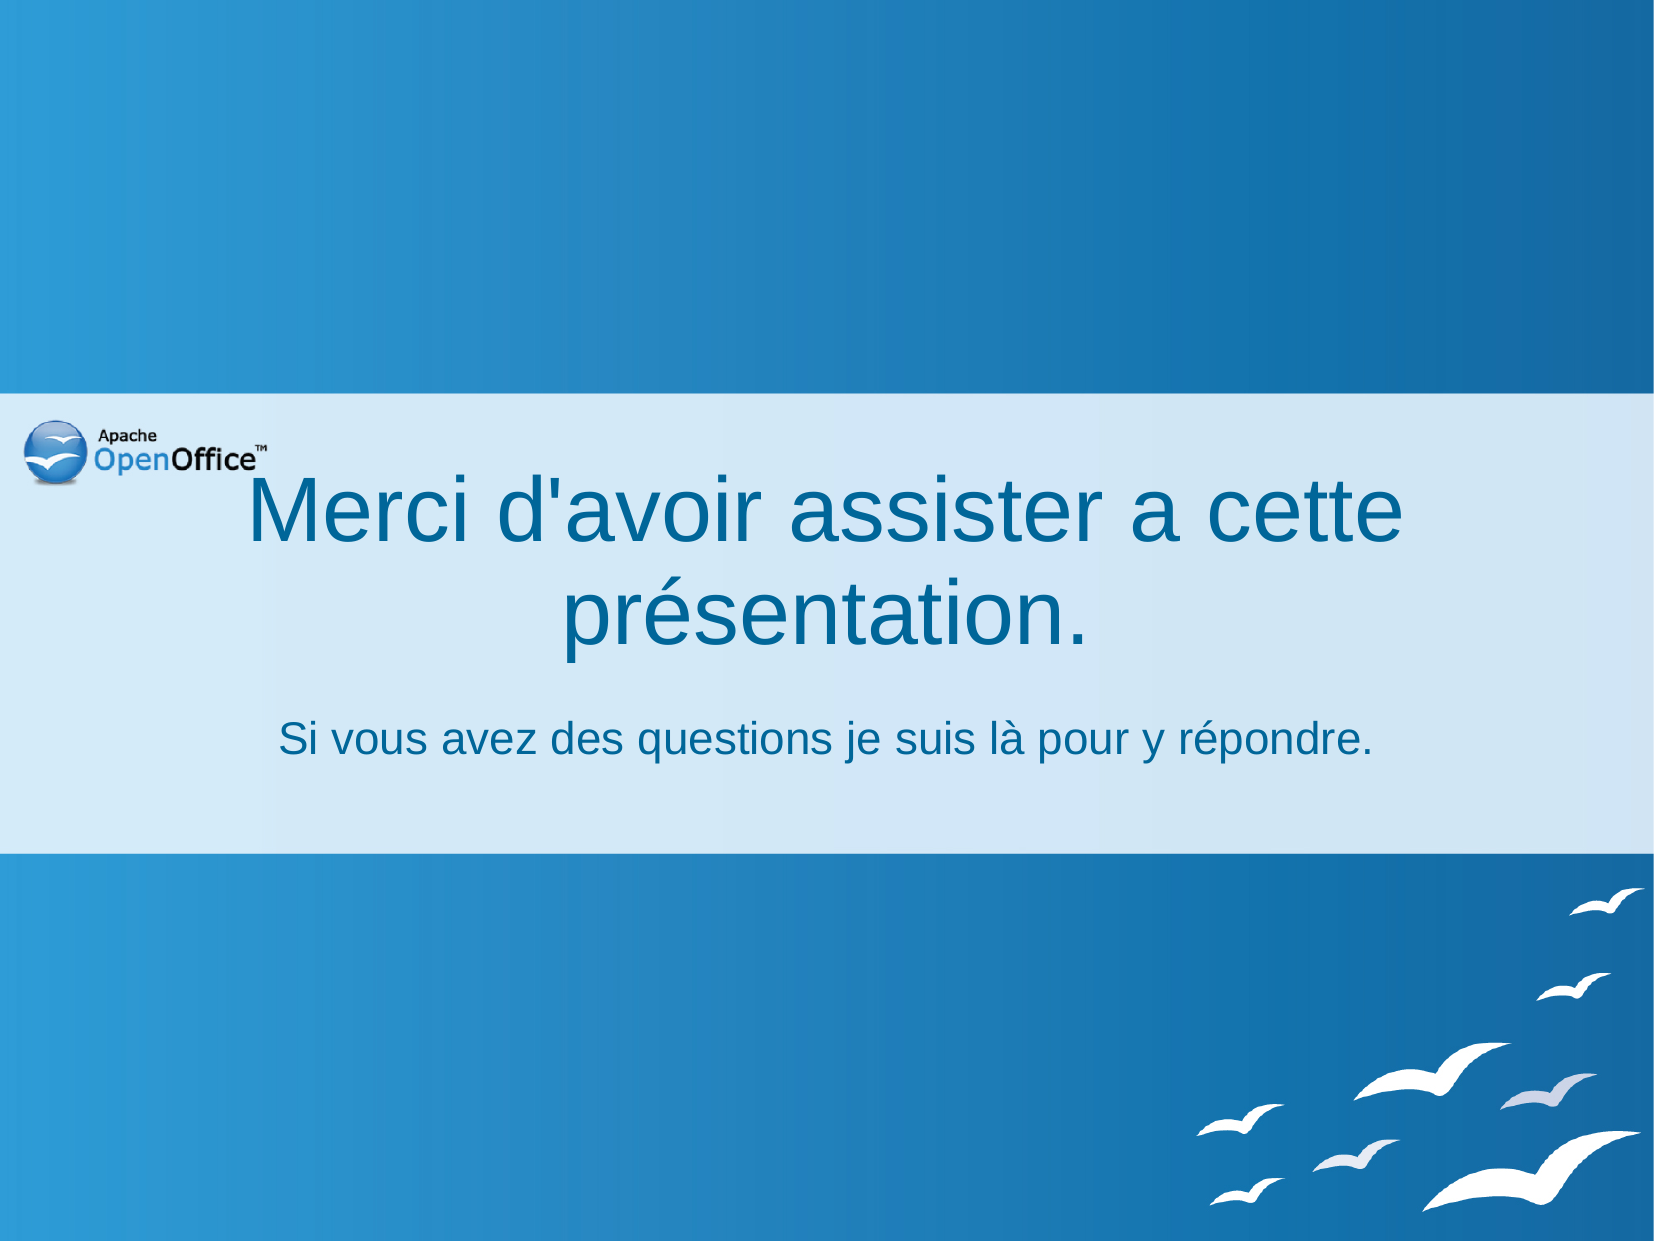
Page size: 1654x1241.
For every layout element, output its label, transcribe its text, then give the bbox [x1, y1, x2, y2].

picture [0, 0, 1654, 1241]
subtitle Si vous avez des questions je suis là pour y répondre. [247, 649, 1407, 827]
title Merci d'avoir assister a cette présentation. [122, 458, 1531, 664]
